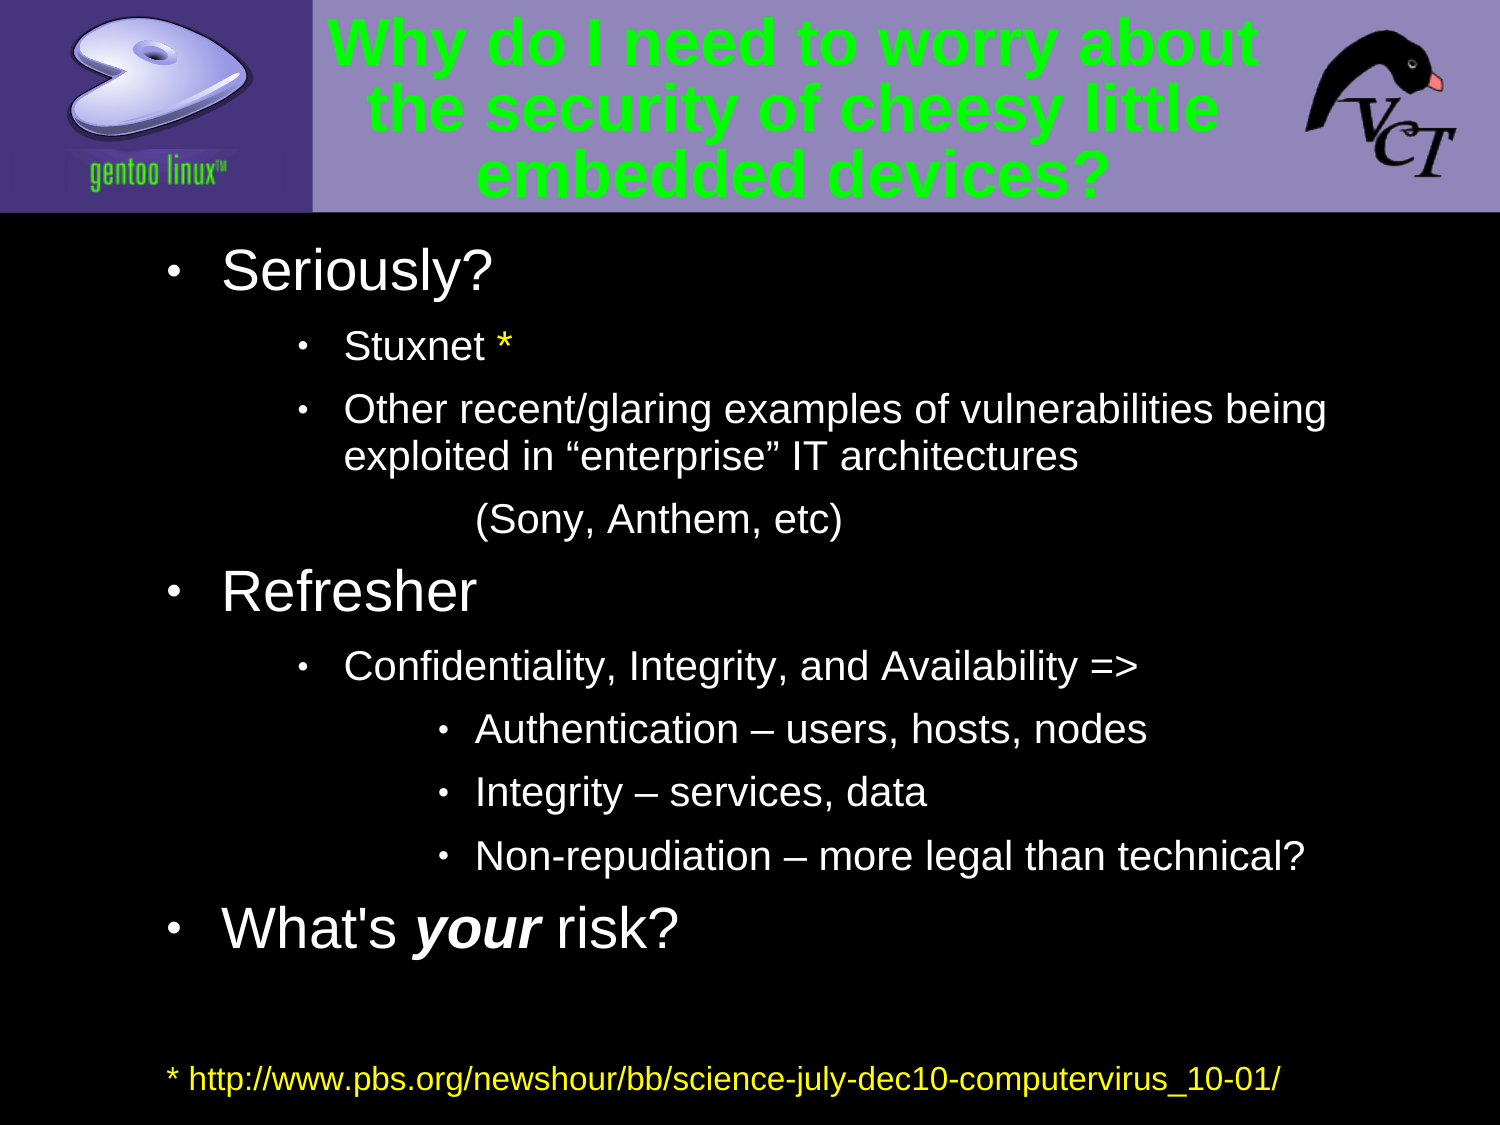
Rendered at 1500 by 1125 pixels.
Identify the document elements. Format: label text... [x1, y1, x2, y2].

list Seriously? Stuxnet * Other recent/glaring examples of vulnerabilities being exploited in “enterprise” IT architectures (Sony, Anthem, etc) Refresher Confidentiality, Integrity, and Availability => Authentication – users, hosts, nodes Integrity – services, data Non-repudiation – more legal than technical? What's your risk? [99, 238, 1420, 1031]
title Why do I need to worry about the security of cheesy little embedded devices? [321, 13, 1267, 212]
text_box * http://www.pbs.org/newshour/bb/science-july-dec10-computervirus_10-01/ [166, 1057, 1390, 1103]
picture [0, 149, 300, 195]
picture [1292, 21, 1471, 189]
